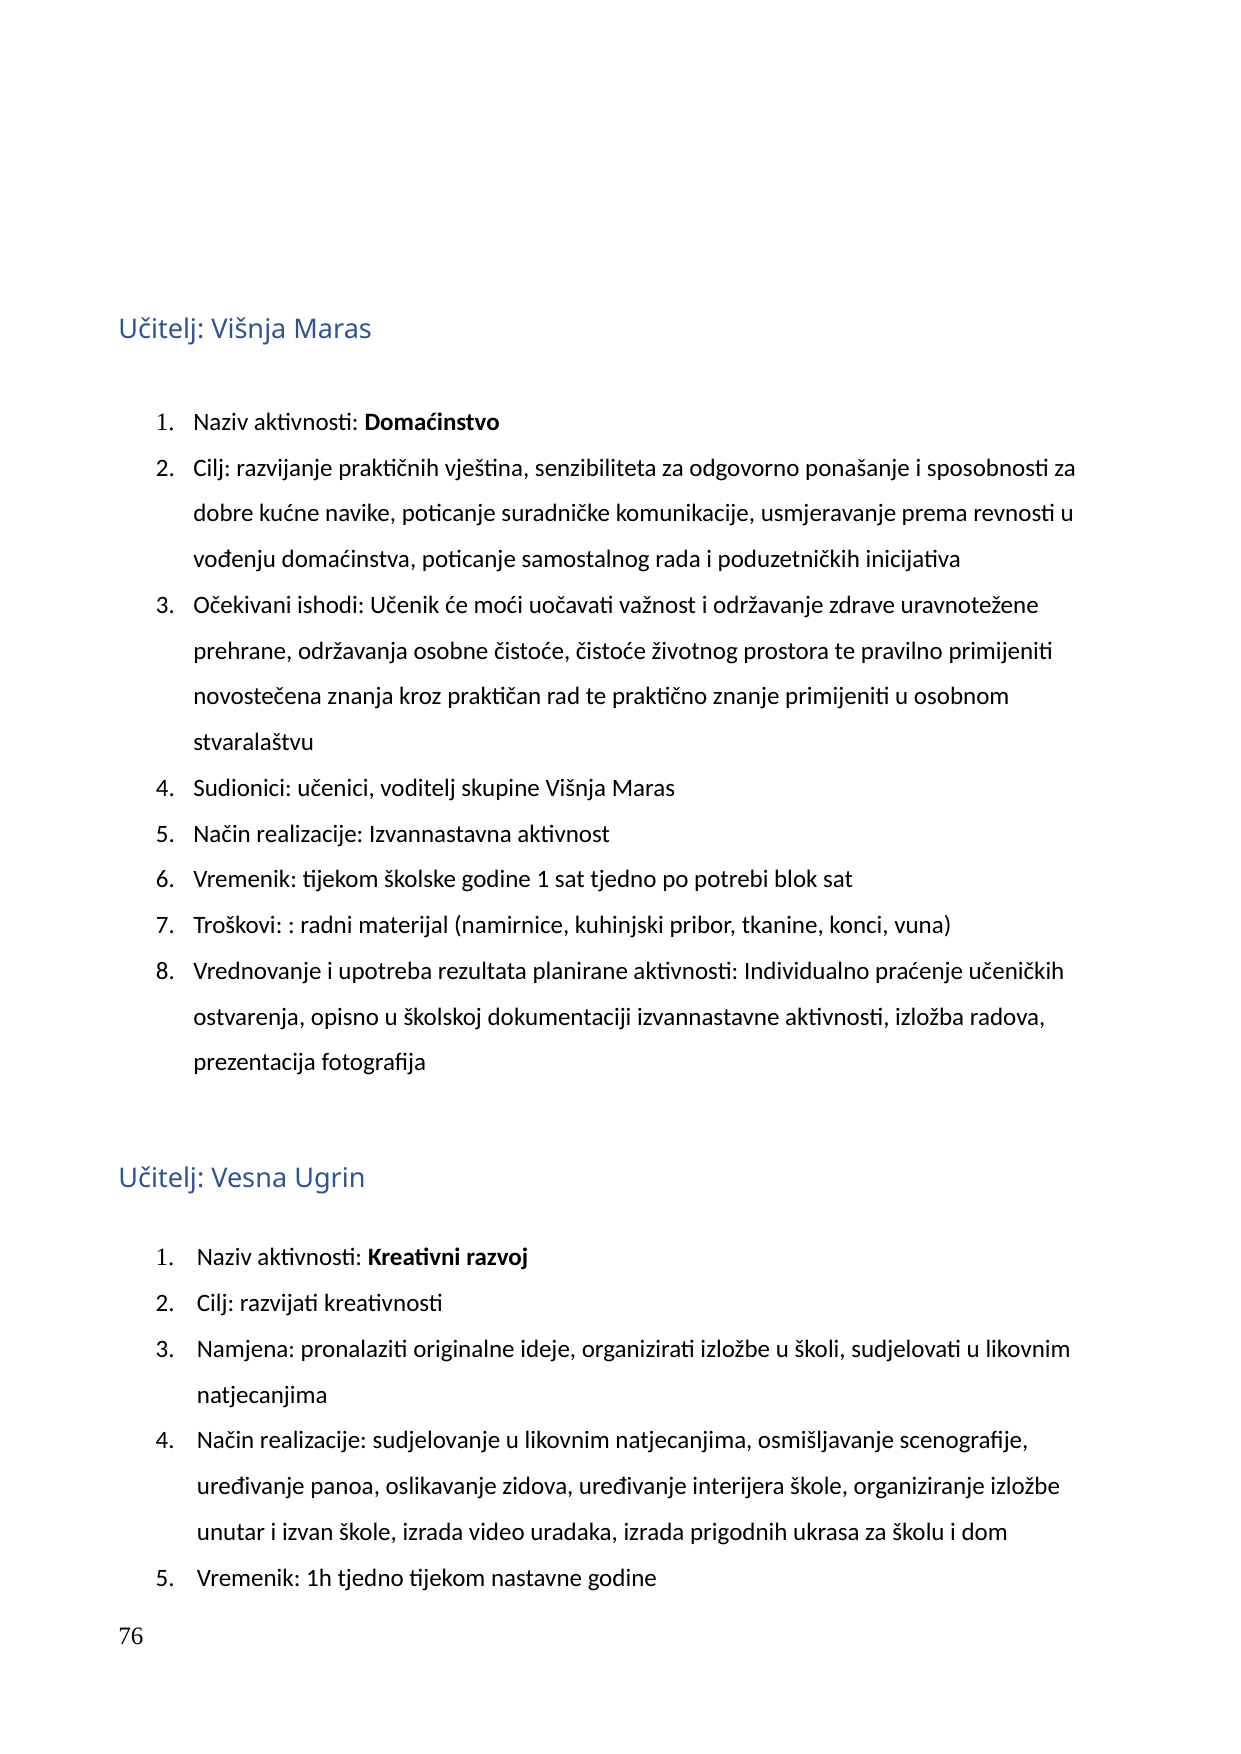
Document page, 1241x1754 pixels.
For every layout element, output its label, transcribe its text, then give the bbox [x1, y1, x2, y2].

list Naziv aktivnosti: Domaćinstvo [156, 406, 1122, 437]
list Vremenik: 1h tjedno tijekom nastavne godine [155, 1562, 1122, 1592]
list Način realizacije: sudjelovanje u likovnim natjecanjima, osmišljavanje scenografije, uređivanje panoa, oslikavanje zidova, uređivanje interijera škole, organiziranje izložbe unutar i izvan škole, izrada video uradaka, izrada prigodnih ukrasa za školu i dom [155, 1424, 1122, 1546]
list Cilj: razvijanje praktičnih vještina, senzibiliteta za odgovorno ponašanje i sposobnosti za dobre kućne navike, poticanje suradničke komunikacije, usmjeravanje prema revnosti u vođenju domaćinstva, poticanje samostalnog rada i poduzetničkih inicijativa [156, 452, 1122, 574]
subtitle Učitelj: Vesna Ugrin [118, 1159, 1122, 1196]
subtitle Učitelj: Višnja Maras [118, 309, 1122, 346]
list Cilj: razvijati kreativnosti [155, 1287, 1122, 1318]
list Sudionici: učenici, voditelj skupine Višnja Maras [156, 772, 1122, 802]
list Namjena: pronalaziti originalne ideje, organizirati izložbe u školi, sudjelovati u likovnim natjecanjima [155, 1333, 1122, 1409]
list Očekivani ishodi: Učenik će moći uočavati važnost i održavanje zdrave uravnotežene prehrane, održavanja osobne čistoće, čistoće životnog prostora te pravilno primijeniti novostečena znanja kroz praktičan rad te praktično znanje primijeniti u osobnom stvaralaštvu [156, 589, 1122, 757]
list Vrednovanje i upotreba rezultata planirane aktivnosti: Individualno praćenje učeničkih ostvarenja, opisno u školskoj dokumentaciji izvannastavne aktivnosti, izložba radova, prezentacija fotografija [156, 955, 1122, 1077]
list Način realizacije: Izvannastavna aktivnost [156, 818, 1122, 848]
list Troškovi: : radni materijal (namirnice, kuhinjski pribor, tkanine, konci, vuna) [156, 909, 1122, 940]
list Naziv aktivnosti: Kreativni razvoj [155, 1242, 1122, 1272]
list Vremenik: tijekom školske godine 1 sat tjedno po potrebi blok sat [156, 863, 1122, 894]
